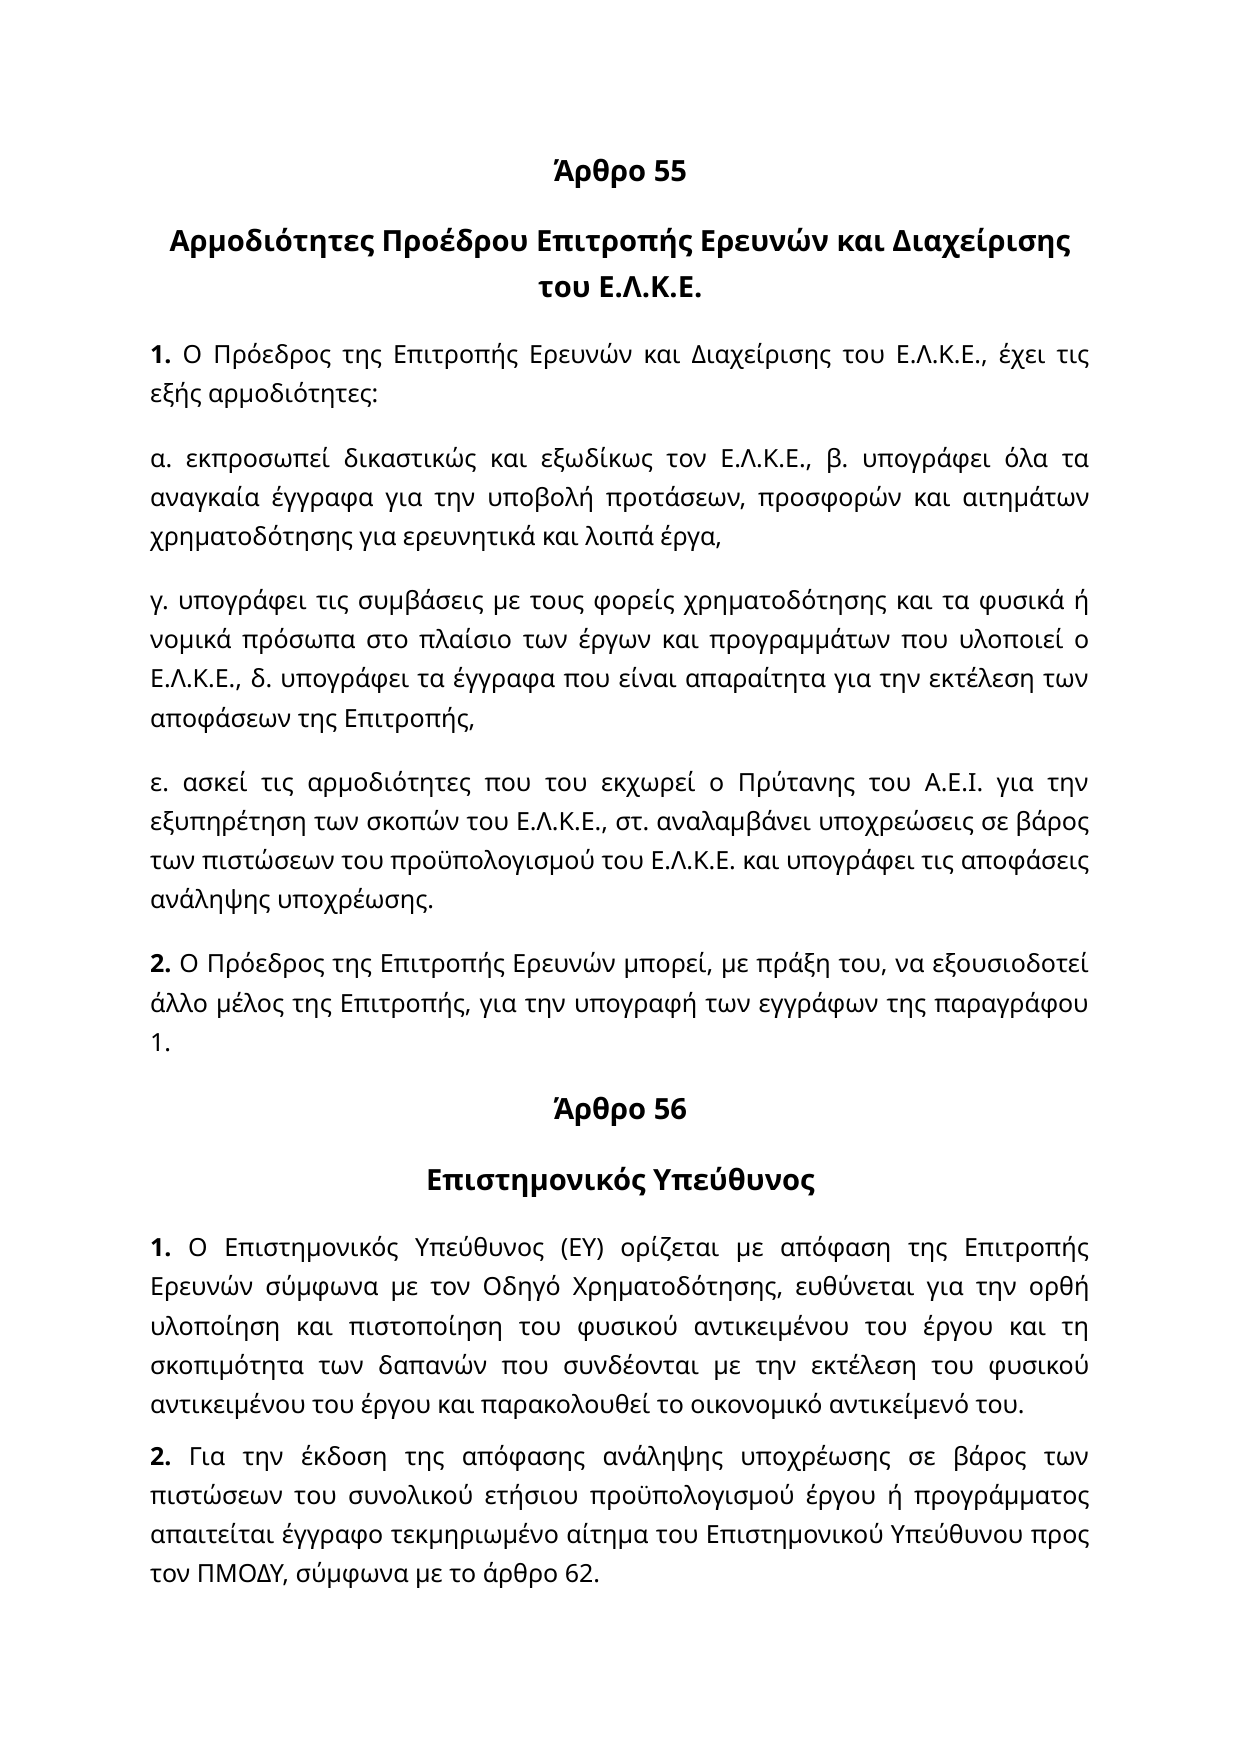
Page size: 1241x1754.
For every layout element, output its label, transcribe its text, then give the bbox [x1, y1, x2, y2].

text α. εκπροσωπεί δικαστικώς και εξωδίκως τον Ε.Λ.Κ.Ε., β. υπογράφει όλα τα αναγκαία έγγραφα για την υποβολή προτάσεων, προσφορών και αιτημάτων χρηματοδότησης για ερευνητικά και λοιπά έργα, [150, 440, 1090, 553]
text γ. υπογράφει τις συμβάσεις με τους φορείς χρηματοδότησης και τα φυσικά ή νομικά πρόσωπα στο πλαίσιο των έργων και προγραμμάτων που υλοποιεί ο Ε.Λ.Κ.Ε., δ. υπογράφει τα έγγραφα που είναι απαραίτητα για την εκτέλεση των αποφάσεων της Επιτροπής, [150, 583, 1090, 734]
text ε. ασκεί τις αρμοδιότητες που του εκχωρεί ο Πρύτανης του Α.Ε.Ι. για την εξυπηρέτηση των σκοπών του Ε.Λ.Κ.Ε., στ. αναλαμβάνει υποχρεώσεις σε βάρος των πιστώσεων του προϋπολογισμού του Ε.Λ.Κ.Ε. και υπογράφει τις αποφάσεις ανάληψης υποχρέωσης. [150, 764, 1090, 916]
text 1. Ο Επιστημονικός Υπεύθυνος (ΕΥ) ορίζεται με απόφαση της Επιτροπής Ερευνών σύμφωνα με τον Οδηγό Χρηματοδότησης, ευθύνεται για την ορθή υλοποίηση και πιστοποίηση του φυσικού αντικειμένου του έργου και τη σκοπιμότητα των δαπανών που συνδέονται με την εκτέλεση του φυσικού αντικειμένου του έργου και παρακολουθεί το οικονομικό αντικείμενό του. [150, 1230, 1090, 1421]
subtitle Άρθρο 55 [150, 150, 1090, 190]
text 2. Ο Πρόεδρος της Επιτροπής Ερευνών μπορεί, με πράξη του, να εξουσιοδοτεί άλλο μέλος της Επιτροπής, για την υπογραφή των εγγράφων της παραγράφου 1. [150, 946, 1090, 1058]
subtitle Επιστημονικός Υπεύθυνος [150, 1159, 1090, 1199]
subtitle Αρμοδιότητες Προέδρου Επιτροπής Ερευνών και Διαχείρισης του Ε.Λ.Κ.Ε. [150, 221, 1090, 306]
subtitle Άρθρο 56 [150, 1088, 1090, 1128]
text 1. Ο Πρόεδρος της Επιτροπής Ερευνών και Διαχείρισης του Ε.Λ.Κ.Ε., έχει τις εξής αρμοδιότητες: [150, 337, 1090, 410]
text 2. Για την έκδοση της απόφασης ανάληψης υποχρέωσης σε βάρος των πιστώσεων του συνολικού ετήσιου προϋπολογισμού έργου ή προγράμματος απαιτείται έγγραφο τεκμηριωμένο αίτημα του Επιστημονικού Υπεύθυνου προς τον ΠΜΟΔΥ, σύμφωνα με το άρθρο 62. [150, 1438, 1090, 1590]
